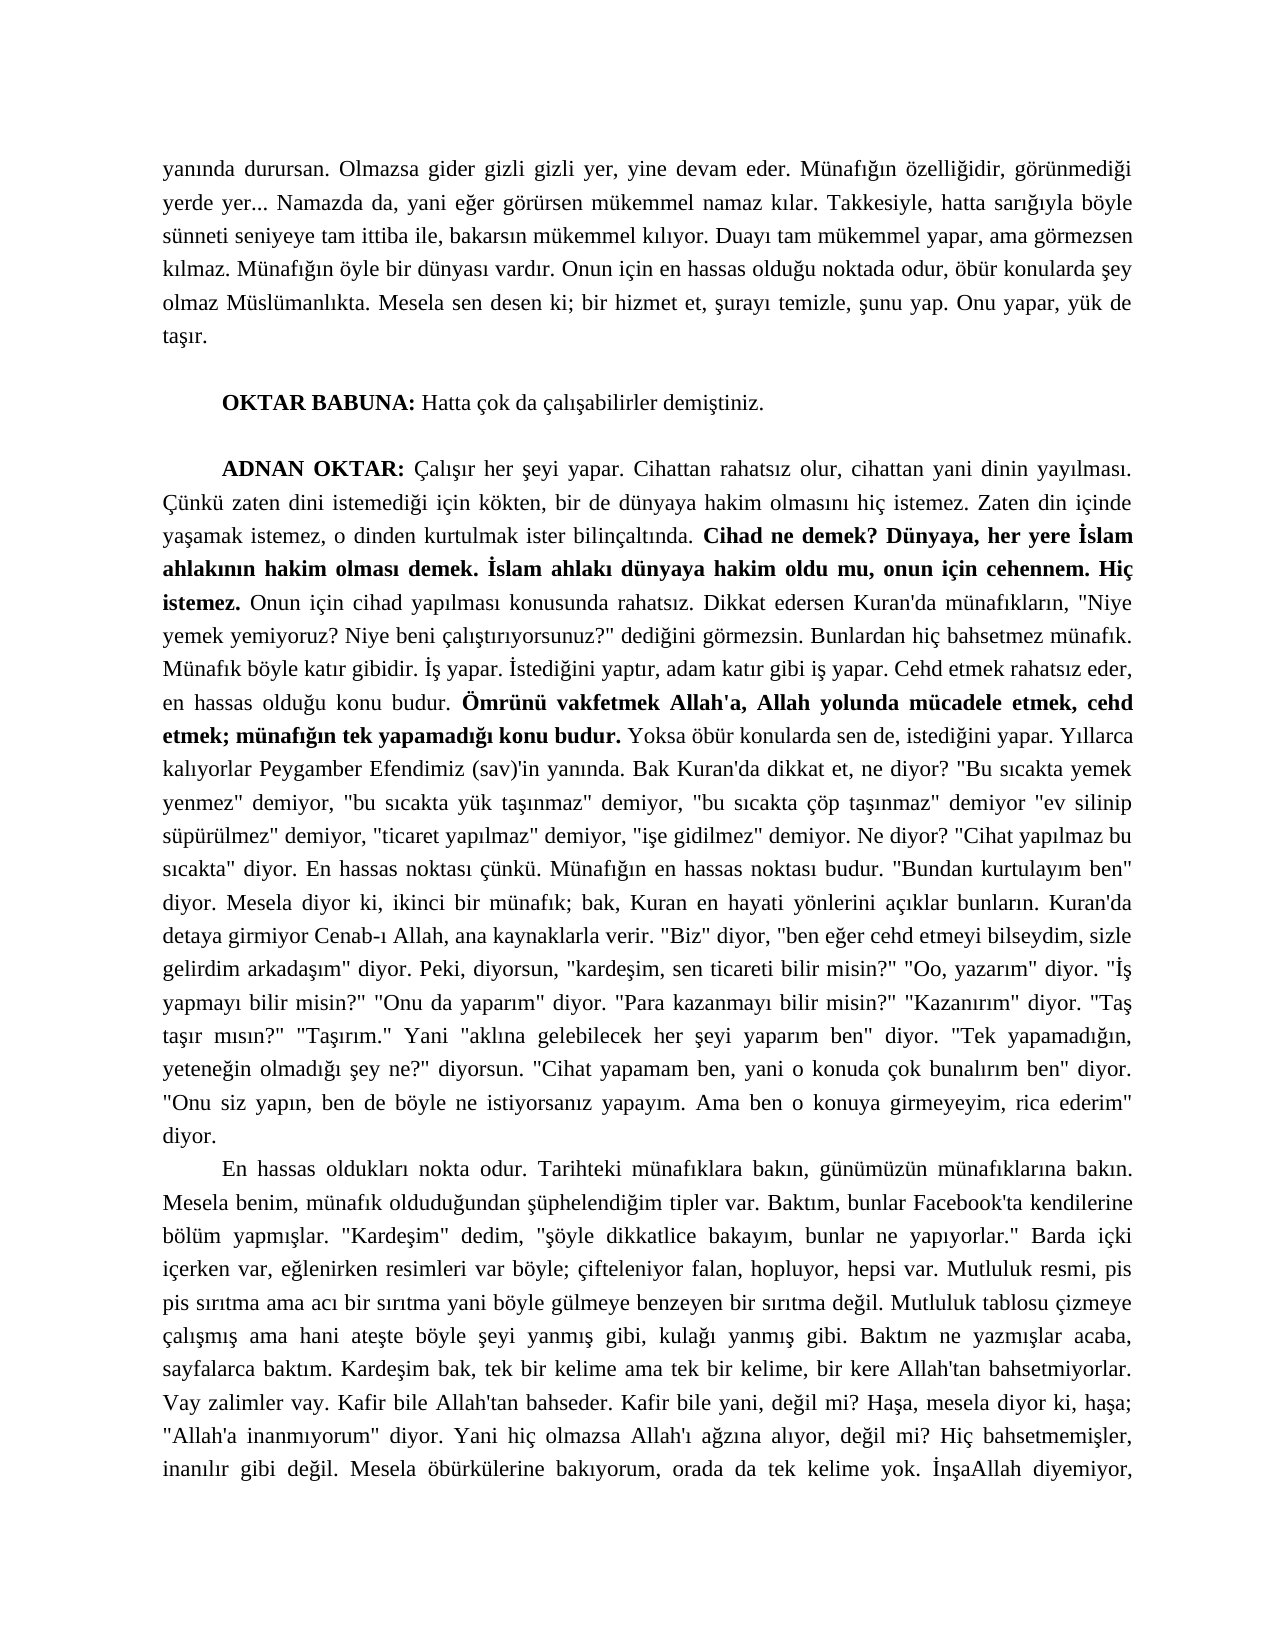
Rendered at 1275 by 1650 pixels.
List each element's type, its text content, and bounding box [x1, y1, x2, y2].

text ADNAN OKTAR: Çalışır her şeyi yapar. Cihattan rahatsız olur, cihattan yani dinin yayılması. Çünkü zaten dini istemediği için kökten, bir de dünyaya hakim olmasını hiç istemez. Zaten din içinde yaşamak istemez, o dinden kurtulmak ister bilinçaltında. Cihad ne demek? Dünyaya, her yere İslam ahlakının hakim olması demek. İslam ahlakı dünyaya hakim oldu mu, onun için cehennem. Hiç istemez. Onun için cihad yapılması konusunda rahatsız. Dikkat edersen Kuran'da münafıkların, "Niye yemek yemiyoruz? Niye beni çalıştırıyorsunuz?" dediğini görmezsin. Bunlardan hiç bahsetmez münafık. Münafık böyle katır gibidir. İş yapar. İstediğini yaptır, adam katır gibi iş yapar. Cehd etmek rahatsız eder, en hassas olduğu konu budur. Ömrünü vakfetmek Allah'a, Allah yolunda mücadele etmek, cehd etmek; münafığın tek yapamadığı konu budur. Yoksa öbür konularda sen de, istediğini yapar. Yıllarca kalıyorlar Peygamber Efendimiz (sav)'in yanında. Bak Kuran'da dikkat et, ne diyor? "Bu sıcakta yemek yenmez" demiyor, "bu sıcakta yük taşınmaz" demiyor, "bu sıcakta çöp taşınmaz" demiyor "ev silinip süpürülmez" demiyor, "ticaret yapılmaz" demiyor, "işe gidilmez" demiyor. Ne diyor? "Cihat yapılmaz bu sıcakta" diyor. En hassas noktası çünkü. Münafığın en hassas noktası budur. "Bundan kurtulayım ben" diyor. Mesela diyor ki, ikinci bir münafık; bak, Kuran en hayati yönlerini açıklar bunların. Kuran'da detaya girmiyor Cenab-ı Allah, ana kaynaklarla verir. "Biz" diyor, "ben eğer cehd etmeyi bilseydim, sizle gelirdim arkadaşım" diyor. Peki, diyorsun, "kardeşim, sen ticareti bilir misin?" "Oo, yazarım" diyor. "İş yapmayı bilir misin?" "Onu da yaparım" diyor. "Para kazanmayı bilir misin?" "Kazanırım" diyor. "Taş taşır mısın?" "Taşırım." Yani "aklına gelebilecek her şeyi yaparım ben" diyor. "Tek yapamadığın, yeteneğin olmadığı şey ne?" diyorsun. "Cihat yapamam ben, yani o konuda çok bunalırım ben" diyor. "Onu siz yapın, ben de böyle ne istiyorsanız yapayım. Ama ben o konuya girmeyeyim, rica ederim" diyor. [162, 450, 1134, 1150]
text En hassas oldukları nokta odur. Tarihteki münafıklara bakın, günümüzün münafıklarına bakın. Mesela benim, münafık olduduğundan şüphelendiğim tipler var. Baktım, bunlar Facebook'ta kendilerine bölüm yapmışlar. "Kardeşim" dedim, "şöyle dikkatlice bakayım, bunlar ne yapıyorlar." Barda içki içerken var, eğlenirken resimleri var böyle; çifteleniyor falan, hopluyor, hepsi var. Mutluluk resmi, pis pis sırıtma ama acı bir sırıtma yani böyle gülmeye benzeyen bir sırıtma değil. Mutluluk tablosu çizmeye çalışmış ama hani ateşte böyle şeyi yanmış gibi, kulağı yanmış gibi. Baktım ne yazmışlar acaba, sayfalarca baktım. Kardeşim bak, tek bir kelime ama tek bir kelime, bir kere Allah'tan bahsetmiyorlar. Vay zalimler vay. Kafir bile Allah'tan bahseder. Kafir bile yani, değil mi? Haşa, mesela diyor ki, haşa; "Allah'a inanmıyorum" diyor. Yani hiç olmazsa Allah'ı ağzına alıyor, değil mi? Hiç bahsetmemişler, inanılır gibi değil. Mesela öbürkülerine bakıyorum, orada da tek kelime yok. İnşaAllah diyemiyor, [162, 1150, 1134, 1483]
text OKTAR BABUNA: Hatta çok da çalışabilirler demiştiniz. [162, 383, 1134, 417]
text yanında durursan. Olmazsa gider gizli gizli yer, yine devam eder. Münafığın özelliğidir, görünmediği yerde yer... Namazda da, yani eğer görürsen mükemmel namaz kılar. Takkesiyle, hatta sarığıyla böyle sünneti seniyeye tam ittiba ile, bakarsın mükemmel kılıyor. Duayı tam mükemmel yapar, ama görmezsen kılmaz. Münafığın öyle bir dünyası vardır. Onun için en hassas olduğu noktada odur, öbür konularda şey olmaz Müslümanlıkta. Mesela sen desen ki; bir hizmet et, şurayı temizle, şunu yap. Onu yapar, yük de taşır. [162, 150, 1134, 350]
